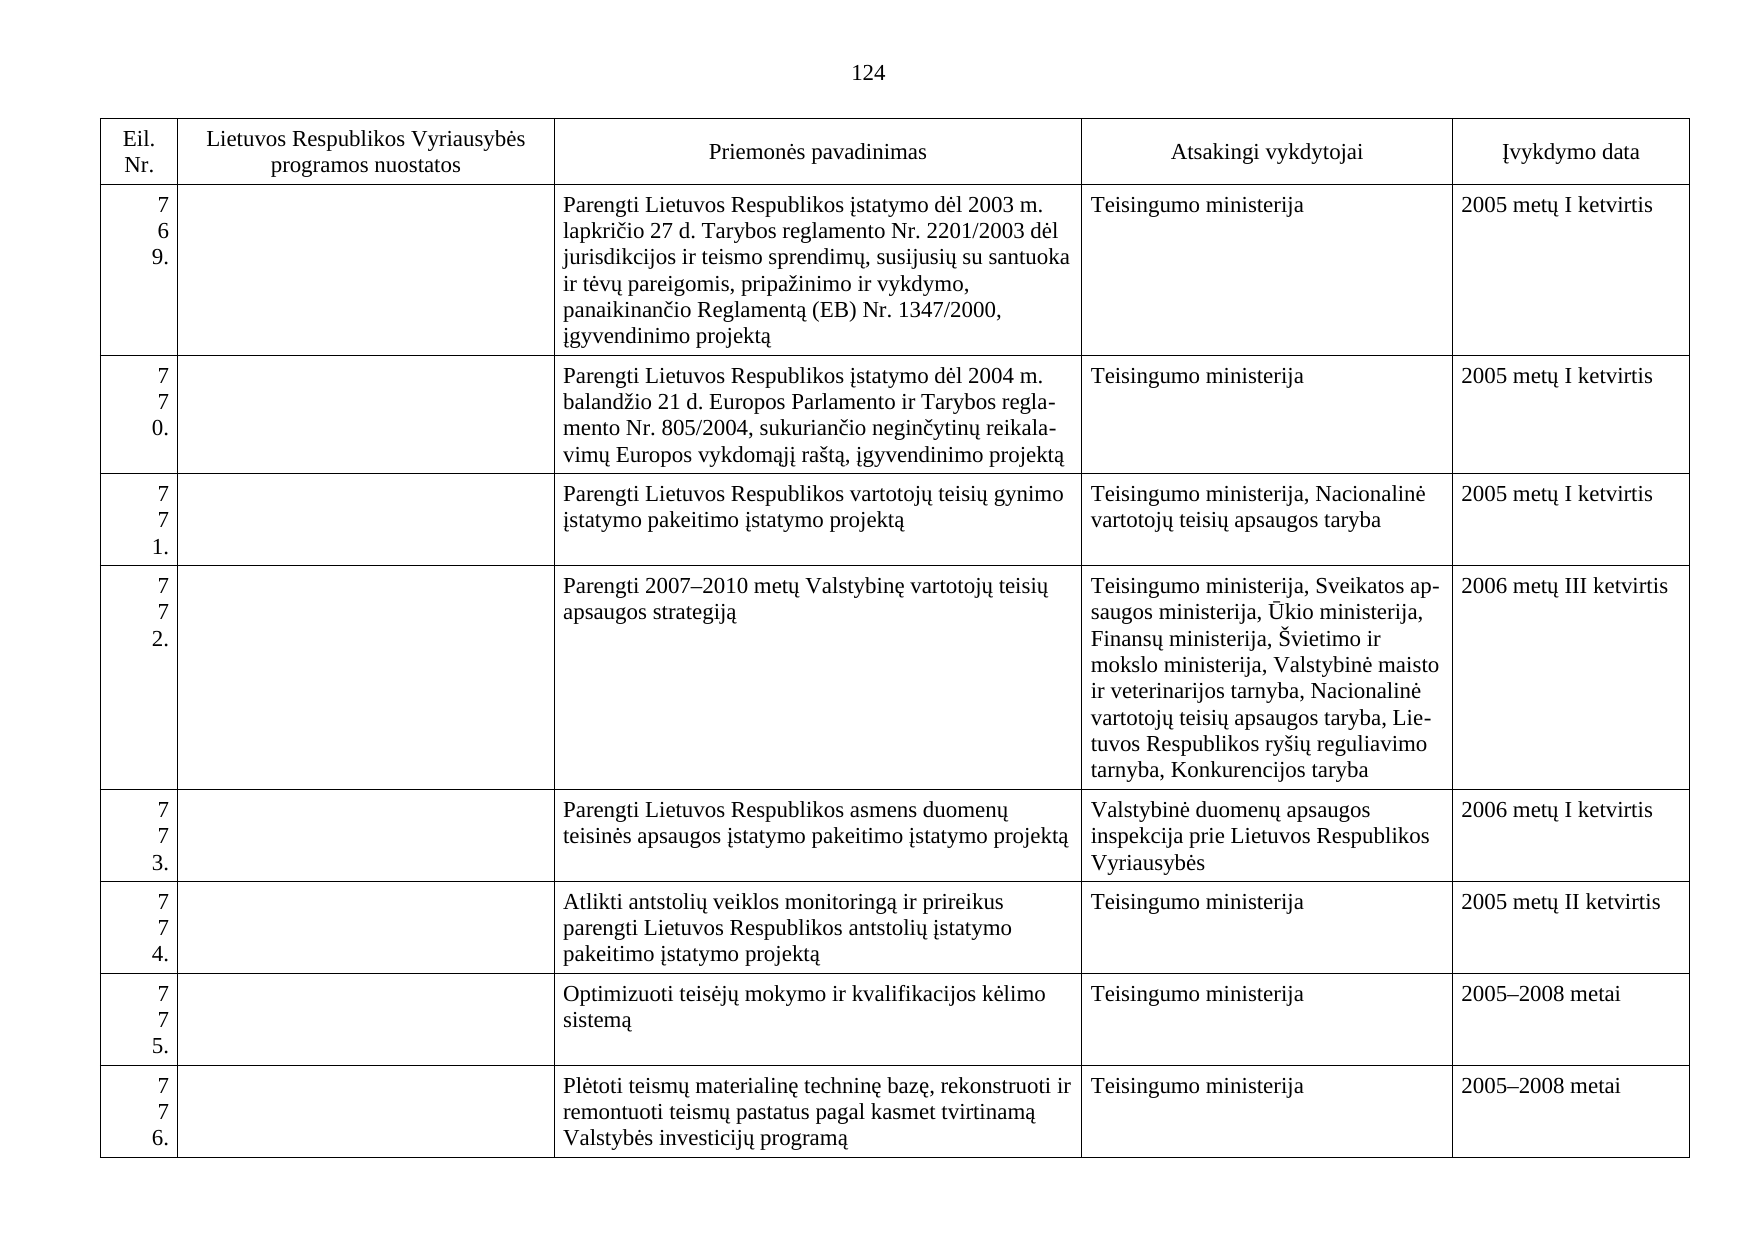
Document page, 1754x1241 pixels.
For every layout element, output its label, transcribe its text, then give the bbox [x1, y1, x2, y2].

table_cell [178, 356, 554, 473]
table_cell 2005 metų I ketvirtis [1453, 185, 1689, 355]
table_header Atsakingi vykdytojai [1082, 119, 1452, 184]
table_cell [101, 566, 177, 789]
table_cell Teisingumo ministerija [1082, 1066, 1452, 1157]
table_header Įvykdymo data [1453, 119, 1689, 184]
table_cell 2005–2008 metai [1453, 1066, 1689, 1157]
table_cell [101, 790, 177, 881]
table_cell 2005–2008 metai [1453, 974, 1689, 1065]
table_cell 2005 metų I ketvirtis [1453, 356, 1689, 473]
table_cell [178, 566, 554, 789]
table_cell Plėtoti teismų materialinę techninę bazę, rekonstruoti ir remontuoti teismų pastatus pagal kasmet tvirtinamą Valstybės investicijų programą [555, 1066, 1081, 1157]
table_cell Teisingumo ministerija [1082, 185, 1452, 355]
table_cell Parengti Lietuvos Respublikos įstatymo dėl 2004 m. balandžio 21 d. Europos Parlamento ir Tarybos regla­mento Nr. 805/2004, sukuriančio neginčytinų reikala­vimų Europos vykdomąjį raštą, įgyvendinimo projektą [555, 356, 1081, 473]
table_cell Parengti Lietuvos Respublikos vartotojų teisių gynimo įstatymo pakeitimo įstatymo projektą [555, 474, 1081, 565]
table_header Lietuvos Respublikos Vyriausybės programos nuostatos [178, 119, 554, 184]
table_cell Teisingumo ministerija [1082, 882, 1452, 973]
table_cell 2005 metų II ketvirtis [1453, 882, 1689, 973]
table_cell [178, 882, 554, 973]
table_cell Valstybinė duomenų apsaugos inspekcija prie Lietuvos Respublikos Vyriausybės [1082, 790, 1452, 881]
table_cell [178, 474, 554, 565]
table_cell [178, 1066, 554, 1157]
table_cell Teisingumo ministerija, Nacionalinė vartotojų teisių apsaugos taryba [1082, 474, 1452, 565]
table_cell [101, 356, 177, 473]
table_header Priemonės pavadinimas [555, 119, 1081, 184]
table_cell Teisingumo ministerija, Sveikatos ap­saugos ministerija, Ūkio ministerija, Finansų ministerija, Švietimo ir moks­lo ministerija, Valstybinė maisto ir veterinarijos tarnyba, Nacionalinė vartotojų teisių apsaugos taryba, Lie­tuvos Respublikos ry­šių reguliavimo tarnyba, Konkuren­ci­jos taryba [1082, 566, 1452, 789]
table_cell Parengti 2007–2010 metų Valstybinę vartotojų teisių apsaugos strategiją [555, 566, 1081, 789]
table_cell [178, 790, 554, 881]
table_cell 2005 metų I ketvirtis [1453, 474, 1689, 565]
table_cell Atlikti antstolių veiklos monitoringą ir prireikus parengti Lietuvos Respublikos antstolių įstatymo pakeitimo įstatymo projektą [555, 882, 1081, 973]
table_cell [178, 185, 554, 355]
table_cell Parengti Lietuvos Respublikos asmens duomenų teisinės apsaugos įstatymo pakeitimo įstatymo projektą [555, 790, 1081, 881]
table_cell [101, 474, 177, 565]
table_cell 2006 metų I ketvirtis [1453, 790, 1689, 881]
table_cell [178, 974, 554, 1065]
table_cell [101, 882, 177, 973]
table_cell 2006 metų III ketvirtis [1453, 566, 1689, 789]
table_cell Teisingumo ministerija [1082, 356, 1452, 473]
table_cell [101, 1066, 177, 1157]
table_cell Optimizuoti teisėjų mokymo ir kvalifikacijos kėlimo sistemą [555, 974, 1081, 1065]
table_cell Teisingumo ministerija [1082, 974, 1452, 1065]
table_cell [101, 185, 177, 355]
table_cell Parengti Lietuvos Respublikos įstatymo dėl 2003 m. lapkričio 27 d. Tarybos reglamento Nr. 2201/2003 dėl jurisdikcijos ir teismo sprendimų, susijusių su santuoka ir tėvų pareigomis, pripažinimo ir vykdymo, panaikinančio Reglamentą (EB) Nr. 1347/2000, įgyvendinimo projektą [555, 185, 1081, 355]
table_header Eil. Nr. [101, 119, 177, 184]
table_cell [101, 974, 177, 1065]
